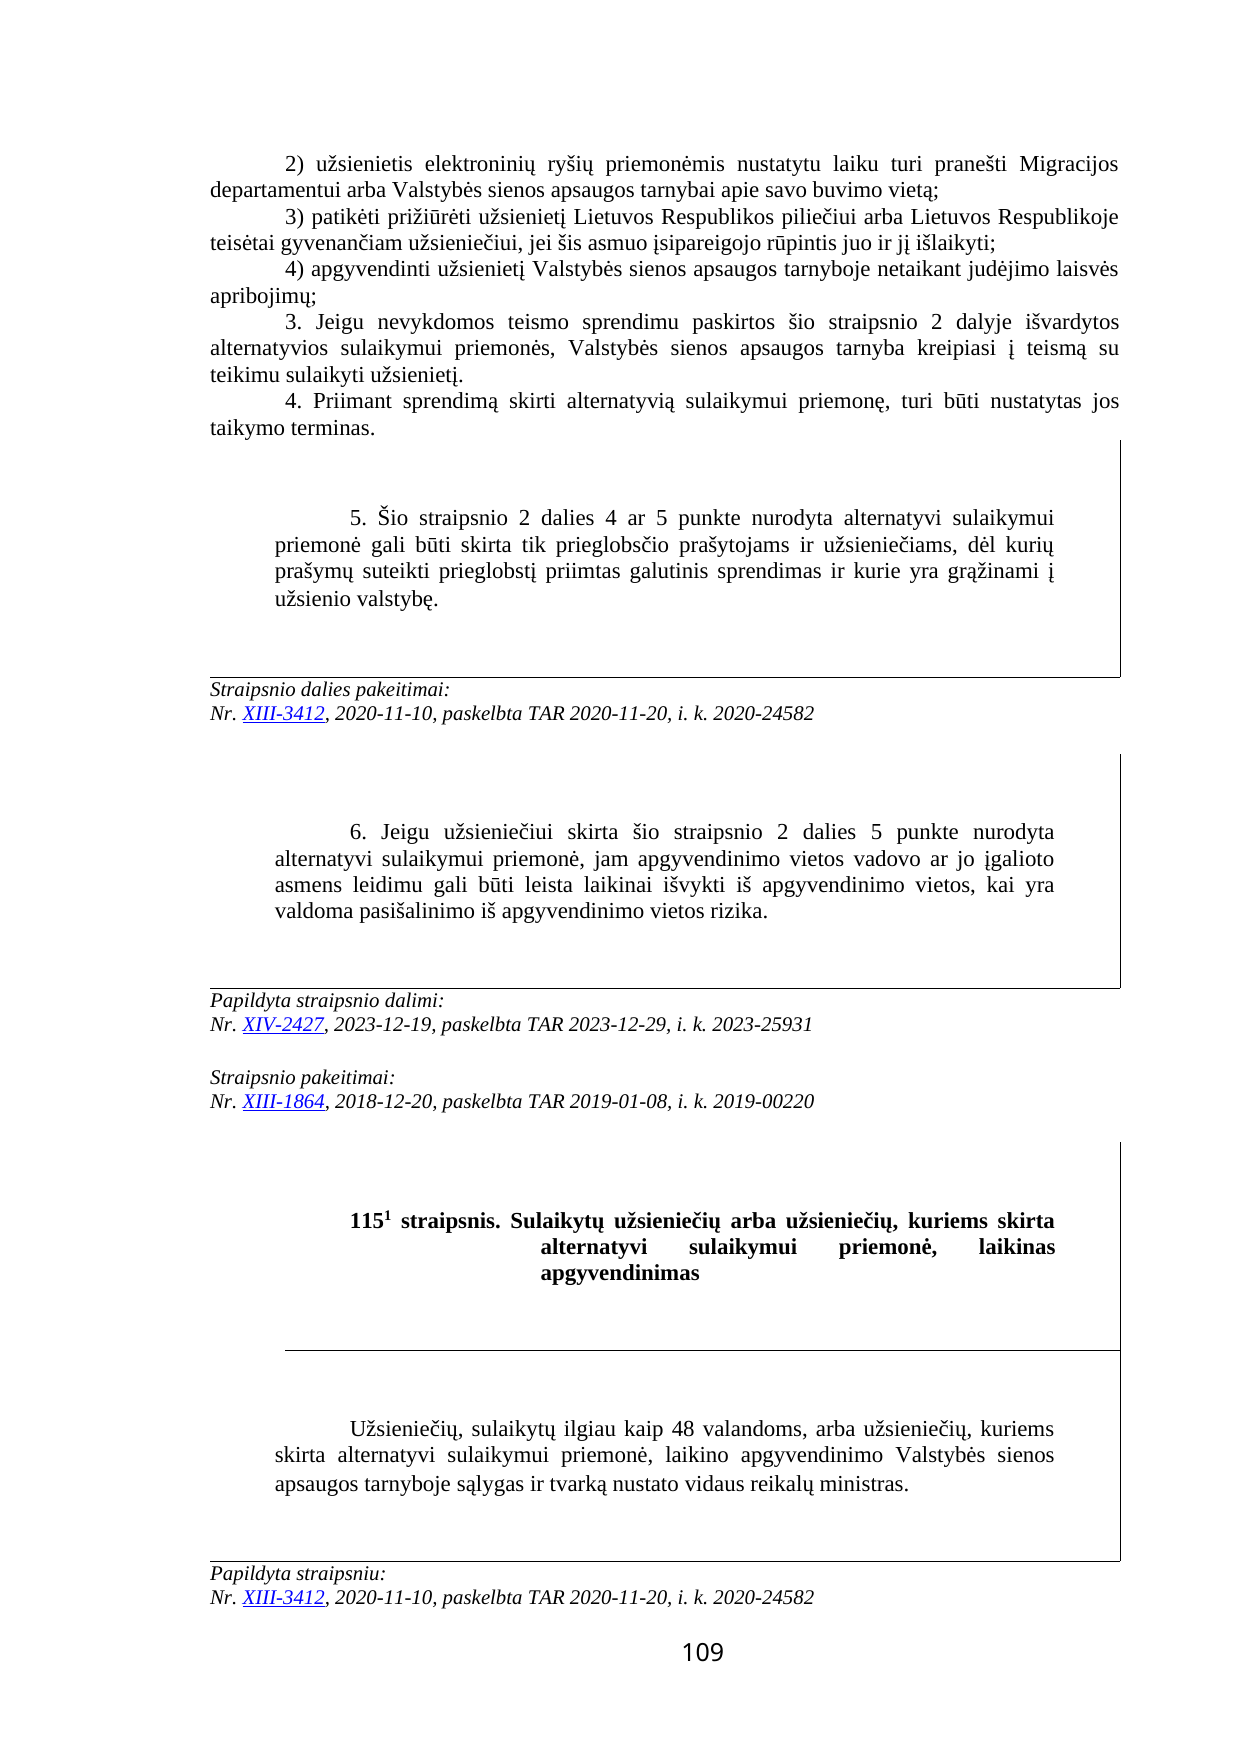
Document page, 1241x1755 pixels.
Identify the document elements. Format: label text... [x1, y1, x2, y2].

text Užsieniečių, sulaikytų ilgiau kaip 48 valandoms, arba užsieniečių, kuriems skirta alternatyvi sulaikymui priemonė, laikino apgyvendinimo Valstybės sienos apsaugos tarnyboje sąlygas ir tvarką nustato vidaus reikalų ministras. [210, 1350, 1120, 1561]
text Straipsnio dalies pakeitimai: [210, 677, 1120, 701]
text Straipsnio pakeitimai: [210, 1065, 1120, 1089]
text Papildyta straipsniu: [210, 1561, 1120, 1585]
text 1151 straipsnis. Sulaikytų užsieniečių arba užsieniečių, kuriems skirta alternatyvi sulaikymui priemonė, laikinas apgyvendinimas [285, 1142, 1120, 1350]
text Papildyta straipsnio dalimi: [210, 988, 1120, 1012]
text Nr. XIII-3412, 2020-11-10, paskelbta TAR 2020-11-20, i. k. 2020-24582 [210, 701, 1120, 725]
text 5. Šio straipsnio 2 dalies 4 ar 5 punkte nurodyta alternatyvi sulaikymui priemonė gali būti skirta tik prieglobsčio prašytojams ir užsieniečiams, dėl kurių prašymų suteikti prieglobstį priimtas galutinis sprendimas ir kurie yra grąžinami į užsienio valstybę. [210, 440, 1120, 677]
text 2) užsienietis elektroninių ryšių priemonėmis nustatytu laiku turi pranešti Migracijos departamentui arba Valstybės sienos apsaugos tarnybai apie savo buvimo vietą; [210, 150, 1120, 203]
text 6. Jeigu užsieniečiui skirta šio straipsnio 2 dalies 5 punkte nurodyta alternatyvi sulaikymui priemonė, jam apgyvendinimo vietos vadovo ar jo įgalioto asmens leidimu gali būti leista laikinai išvykti iš apgyvendinimo vietos, kai yra valdoma pasišalinimo iš apgyvendinimo vietos rizika. [210, 754, 1120, 988]
text 3) patikėti prižiūrėti užsienietį Lietuvos Respublikos piliečiui arba Lietuvos Respublikoje teisėtai gyvenančiam užsieniečiui, jei šis asmuo įsipareigojo rūpintis juo ir jį išlaikyti; [210, 203, 1120, 255]
text Nr. XIV-2427, 2023-12-19, paskelbta TAR 2023-12-29, i. k. 2023-25931 [210, 1012, 1120, 1036]
text Nr. XIII-1864, 2018-12-20, paskelbta TAR 2019-01-08, i. k. 2019-00220 [210, 1089, 1120, 1113]
text Nr. XIII-3412, 2020-11-10, paskelbta TAR 2020-11-20, i. k. 2020-24582 [210, 1585, 1120, 1609]
text 3. Jeigu nevykdomos teismo sprendimu paskirtos šio straipsnio 2 dalyje išvardytos alternatyvios sulaikymui priemonės, Valstybės sienos apsaugos tarnyba kreipiasi į teismą su teikimu sulaikyti užsienietį. [210, 308, 1120, 387]
text 4) apgyvendinti užsienietį Valstybės sienos apsaugos tarnyboje netaikant judėjimo laisvės apribojimų; [210, 255, 1120, 308]
text 4. Priimant sprendimą skirti alternatyvią sulaikymui priemonę, turi būti nustatytas jos taikymo terminas. [210, 387, 1120, 440]
